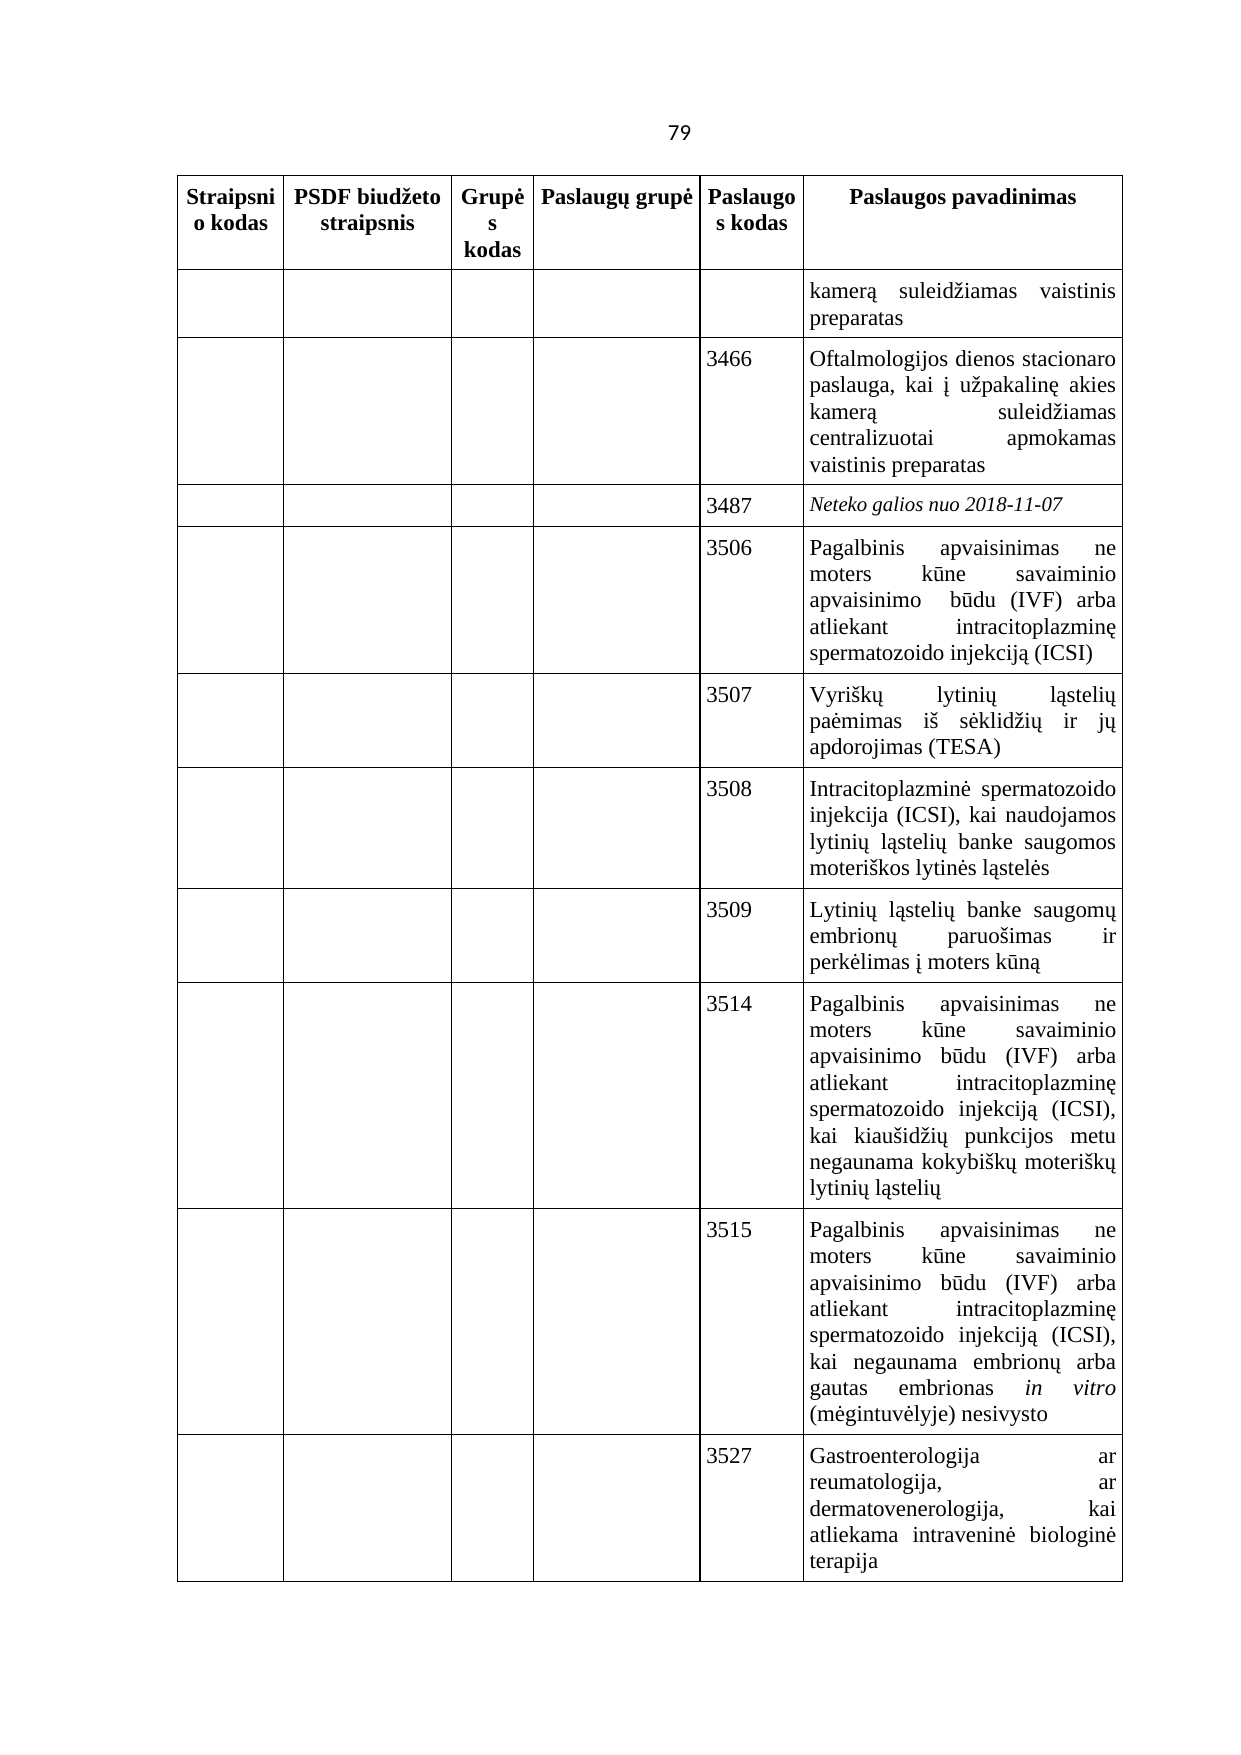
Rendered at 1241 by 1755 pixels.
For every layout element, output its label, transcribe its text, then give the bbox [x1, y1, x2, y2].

table_cell Lytinių ląstelių banke saugomų embrionų paruošimas ir perkėlimas į moters kūną [804, 889, 1122, 982]
table_cell [534, 889, 699, 982]
table_cell [534, 485, 699, 526]
table_cell 3487 [701, 485, 803, 526]
table_cell [534, 983, 699, 1208]
table_cell [452, 889, 533, 982]
table_cell [284, 768, 451, 887]
table_cell [178, 889, 283, 982]
table_cell [178, 338, 283, 484]
table_cell [452, 527, 533, 673]
table_cell [178, 1209, 283, 1434]
table_cell [701, 270, 803, 337]
table_cell [452, 1209, 533, 1434]
table_cell Gastroenterologija ar reumatologija, ar dermatovenerologija, kai atliekama intraveninė biologinė terapija [804, 1435, 1122, 1581]
table_cell [452, 674, 533, 767]
table_cell Pagalbinis apvaisinimas ne moters kūne savaiminio apvaisinimo būdu (IVF) arba atliekant intracitoplazminę spermatozoido injekciją (ICSI), kai negaunama embrionų arba gautas embrionas in vitro (mėgintuvėlyje) nesivysto [804, 1209, 1122, 1434]
table_header Paslaugos pavadinimas [804, 176, 1122, 269]
table_cell [178, 983, 283, 1208]
table_cell 3515 [701, 1209, 803, 1434]
table_cell [178, 485, 283, 526]
table_cell [452, 270, 533, 337]
table_cell kamerą suleidžiamas vaistinis preparatas [804, 270, 1122, 337]
table_cell [284, 1209, 451, 1434]
table_header Paslaugų grupė [534, 176, 699, 269]
table_cell [534, 338, 699, 484]
table_cell [534, 527, 699, 673]
table_cell 3527 [701, 1435, 803, 1581]
table_cell [452, 983, 533, 1208]
table_cell [178, 527, 283, 673]
table_cell Vyriškų lytinių ląstelių paėmimas iš sėklidžių ir jų apdorojimas (TESA) [804, 674, 1122, 767]
table_cell 3466 [701, 338, 803, 484]
table_header Paslaugos kodas [701, 176, 803, 269]
table_cell Pagalbinis apvaisinimas ne moters kūne savaiminio apvaisinimo būdu (IVF) arba atliekant intracitoplazminę spermatozoido injekciją (ICSI) [804, 527, 1122, 673]
table_cell [284, 485, 451, 526]
table_cell [284, 983, 451, 1208]
table_cell [452, 768, 533, 887]
table_cell [452, 485, 533, 526]
table_cell 3507 [701, 674, 803, 767]
table_cell Neteko galios nuo 2018-11-07 [804, 485, 1122, 526]
table_header Straipsnio kodas [178, 176, 283, 269]
table_cell 3508 [701, 768, 803, 887]
table_cell Pagalbinis apvaisinimas ne moters kūne savaiminio apvaisinimo būdu (IVF) arba atliekant intracitoplazminę spermatozoido injekciją (ICSI), kai kiaušidžių punkcijos metu negaunama kokybiškų moteriškų lytinių ląstelių [804, 983, 1122, 1208]
table_cell 3509 [701, 889, 803, 982]
table_cell [178, 270, 283, 337]
table_cell 3506 [701, 527, 803, 673]
table_cell [534, 270, 699, 337]
table_cell [284, 338, 451, 484]
table_cell [452, 1435, 533, 1581]
table_cell [534, 1435, 699, 1581]
table_cell [284, 889, 451, 982]
table_cell Oftalmologijos dienos stacionaro paslauga, kai į užpakalinę akies kamerą suleidžiamas centralizuotai apmokamas vaistinis preparatas [804, 338, 1122, 484]
table_cell [534, 1209, 699, 1434]
table_cell [284, 1435, 451, 1581]
table_header Grupės kodas [452, 176, 533, 269]
table_cell [534, 768, 699, 887]
table_cell [284, 674, 451, 767]
table_cell [178, 768, 283, 887]
table_cell Intracitoplazminė spermatozoido injekcija (ICSI), kai naudojamos lytinių ląstelių banke saugomos moteriškos lytinės ląstelės [804, 768, 1122, 887]
table_header PSDF biudžeto straipsnis [284, 176, 451, 269]
table_cell [178, 1435, 283, 1581]
table_cell [452, 338, 533, 484]
table_cell 3514 [701, 983, 803, 1208]
table_cell [534, 674, 699, 767]
table_cell [284, 270, 451, 337]
table_cell [178, 674, 283, 767]
table_cell [284, 527, 451, 673]
